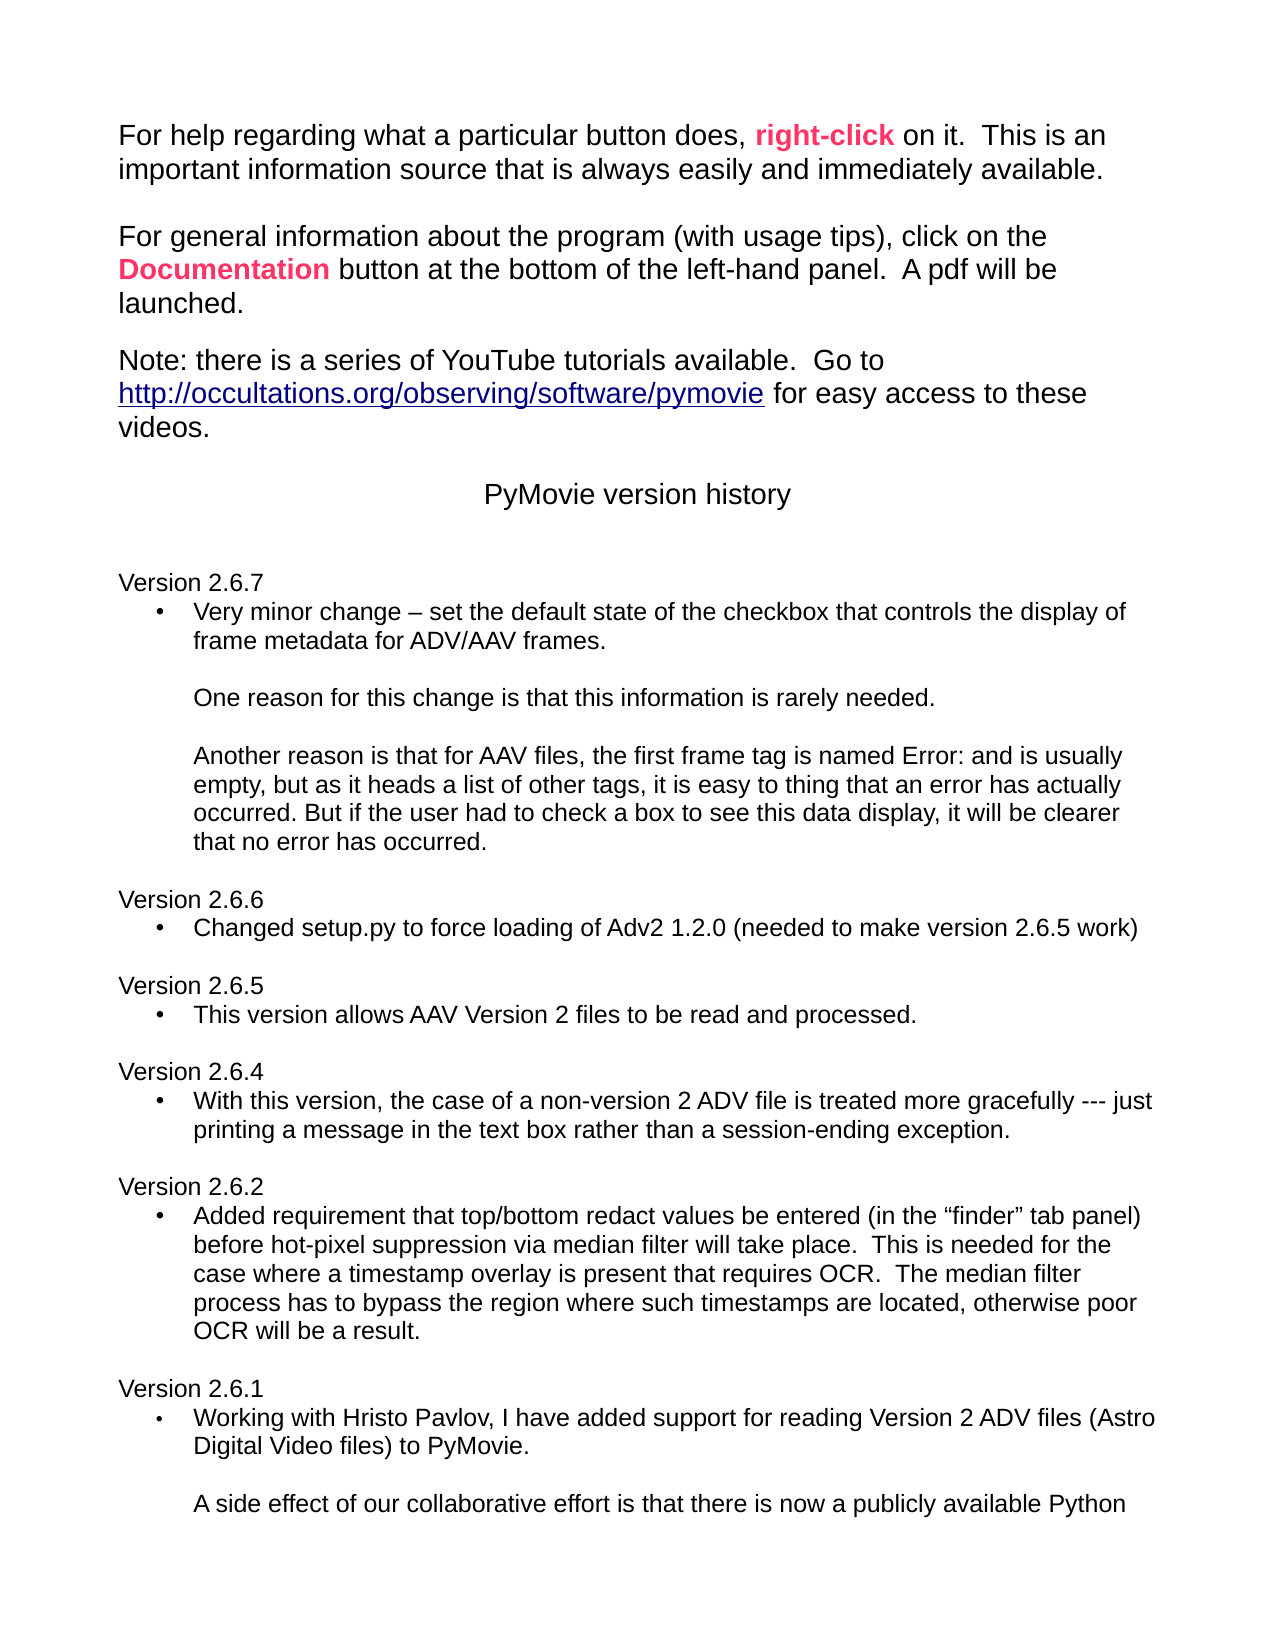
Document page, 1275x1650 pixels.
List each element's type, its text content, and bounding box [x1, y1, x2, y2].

text Version 2.6.4 [118, 1057, 1157, 1086]
text For help regarding what a particular button does, right-click on it. This is an important information source that is always easily and immediately available. [118, 118, 1157, 185]
text Version 2.6.5 [118, 971, 1157, 1000]
text Version 2.6.2 [118, 1172, 1157, 1201]
list Very minor change – set the default state of the checkbox that controls the display of frame metadata for ADV/AAV frames. One reason for this change is that this information is rarely needed. Another reason is that for AAV files, the first frame tag is named Error: and is usually empty, but as it heads a list of other tags, it is easy to thing that an error has actually occurred. But if the user had to check a box to see this data display, it will be clearer that no error has occurred. [156, 597, 1157, 884]
text Version 2.6.6 [118, 884, 1157, 913]
text Version 2.6.1 [118, 1374, 1157, 1402]
list With this version, the case of a non-version 2 ADV file is treated more gracefully --- just printing a message in the text box rather than a session-ending exception. [156, 1086, 1157, 1172]
list Added requirement that top/bottom redact values be entered (in the “finder” tab panel) before hot-pixel suppression via median filter will take place. This is needed for the case where a timestamp overlay is present that requires OCR. The median filter process has to bypass the region where such timestamps are located, otherwise poor OCR will be a result. [156, 1201, 1157, 1374]
list This version allows AAV Version 2 files to be read and processed. [156, 1000, 1157, 1057]
list Changed setup.py to force loading of Adv2 1.2.0 (needed to make version 2.6.5 work) [156, 913, 1157, 942]
text For general information about the program (with usage tips), click on the Documentation button at the bottom of the left-hand panel. A pdf will be launched. [118, 219, 1157, 319]
list Working with Hristo Pavlov, I have added support for reading Version 2 ADV files (Astro Digital Video files) to PyMovie. A side effect of our collaborative effort is that there is now a publicly available Python [156, 1402, 1157, 1517]
text Version 2.6.7 [118, 568, 1157, 597]
text PyMovie version history [118, 477, 1157, 511]
text Note: there is a series of YouTube tutorials available. Go to http://occultations.org/observing/software/pymovie for easy access to these videos. [118, 343, 1157, 444]
